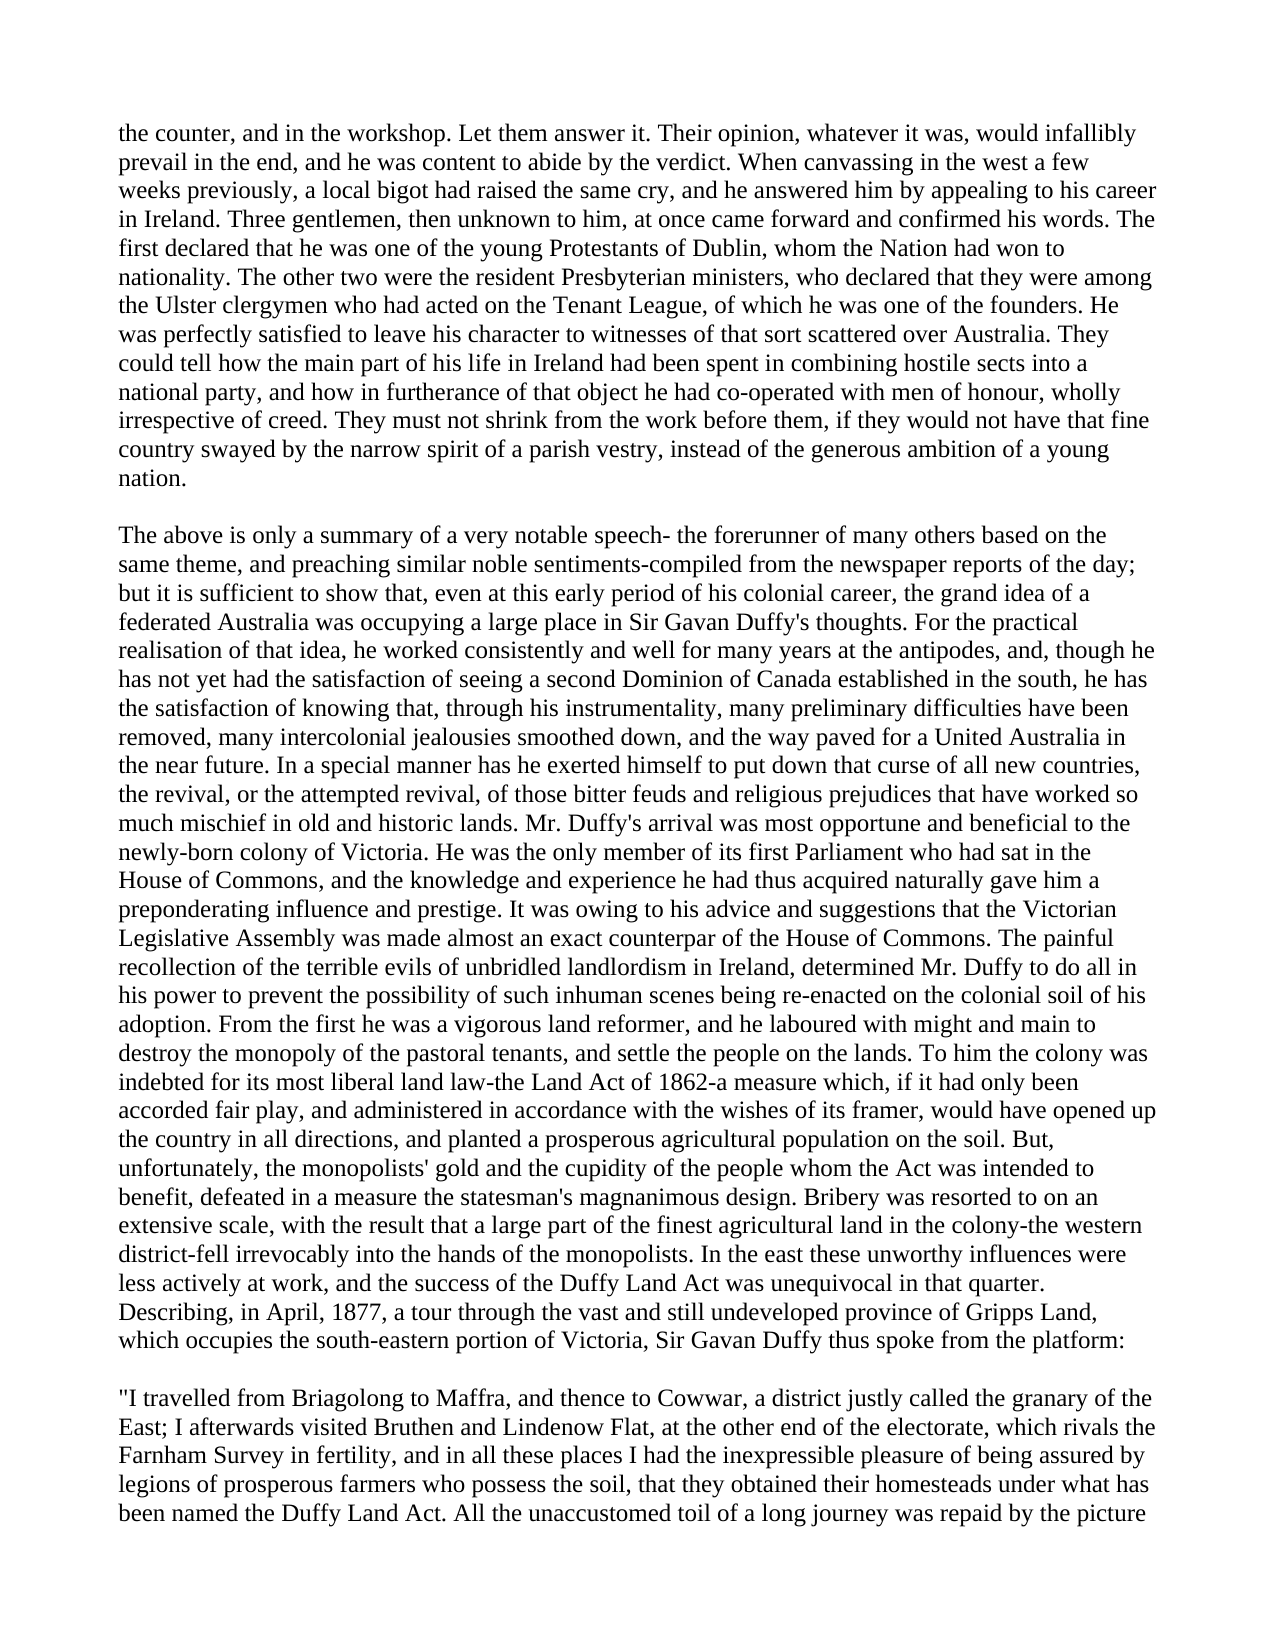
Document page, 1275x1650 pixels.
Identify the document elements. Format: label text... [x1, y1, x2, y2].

text the counter, and in the workshop. Let them answer it. Their opinion, whatever it was, would infallibly prevail in the end, and he was content to abide by the verdict. When canvassing in the west a few weeks previously, a local bigot had raised the same cry, and he answered him by appealing to his career in Ireland. Three gentlemen, then unknown to him, at once came forward and confirmed his words. The first declared that he was one of the young Protestants of Dublin, whom the Nation had won to nationality. The other two were the resident Presbyterian ministers, who declared that they were among the Ulster clergymen who had acted on the Tenant League, of which he was one of the founders. He was perfectly satisfied to leave his character to witnesses of that sort scattered over Australia. They could tell how the main part of his life in Ireland had been spent in combining hostile sects into a national party, and how in furtherance of that object he had co-operated with men of honour, wholly irrespective of creed. They must not shrink from the work before them, if they would not have that fine country swayed by the narrow spirit of a parish vestry, instead of the generous ambition of a young nation. [118, 118, 1157, 492]
text "I travelled from Briagolong to Maffra, and thence to Cowwar, a district justly called the granary of the East; I afterwards visited Bruthen and Lindenow Flat, at the other end of the electorate, which rivals the Farnham Survey in fertility, and in all these places I had the inexpressible pleasure of being assured by legions of prosperous farmers who possess the soil, that they obtained their homesteads under what has been named the Duffy Land Act. All the unaccustomed toil of a long journey was repaid by the picture [118, 1383, 1157, 1527]
text The above is only a summary of a very notable speech- the forerunner of many others based on the same theme, and preaching similar noble sentiments-compiled from the newspaper reports of the day; but it is sufficient to show that, even at this early period of his colonial career, the grand idea of a federated Australia was occupying a large place in Sir Gavan Duffy's thoughts. For the practical realisation of that idea, he worked consistently and well for many years at the antipodes, and, though he has not yet had the satisfaction of seeing a second Dominion of Canada established in the south, he has the satisfaction of knowing that, through his instrumentality, many preliminary difficulties have been removed, many intercolonial jealousies smoothed down, and the way paved for a United Australia in the near future. In a special manner has he exerted himself to put down that curse of all new countries, the revival, or the attempted revival, of those bitter feuds and religious prejudices that have worked so much mischief in old and historic lands. Mr. Duffy's arrival was most opportune and beneficial to the newly-born colony of Victoria. He was the only member of its first Parliament who had sat in the House of Commons, and the knowledge and experience he had thus acquired naturally gave him a preponderating influence and prestige. It was owing to his advice and suggestions that the Victorian Legislative Assembly was made almost an exact counterpar of the House of Commons. The painful recollection of the terrible evils of unbridled landlordism in Ireland, determined Mr. Duffy to do all in his power to prevent the possibility of such inhuman scenes being re-enacted on the colonial soil of his adoption. From the first he was a vigorous land reformer, and he laboured with might and main to destroy the monopoly of the pastoral tenants, and settle the people on the lands. To him the colony was indebted for its most liberal land law-the Land Act of 1862-a measure which, if it had only been accorded fair play, and administered in accordance with the wishes of its framer, would have opened up the country in all directions, and planted a prosperous agricultural population on the soil. But, unfortunately, the monopolists' gold and the cupidity of the people whom the Act was intended to benefit, defeated in a measure the statesman's magnanimous design. Bribery was resorted to on an extensive scale, with the result that a large part of the finest agricultural land in the colony-the western district-fell irrevocably into the hands of the monopolists. In the east these unworthy influences were less actively at work, and the success of the Duffy Land Act was unequivocal in that quarter. Describing, in April, 1877, a tour through the vast and still undeveloped province of Gripps Land, which occupies the south-eastern portion of Victoria, Sir Gavan Duffy thus spoke from the platform: [118, 521, 1157, 1354]
